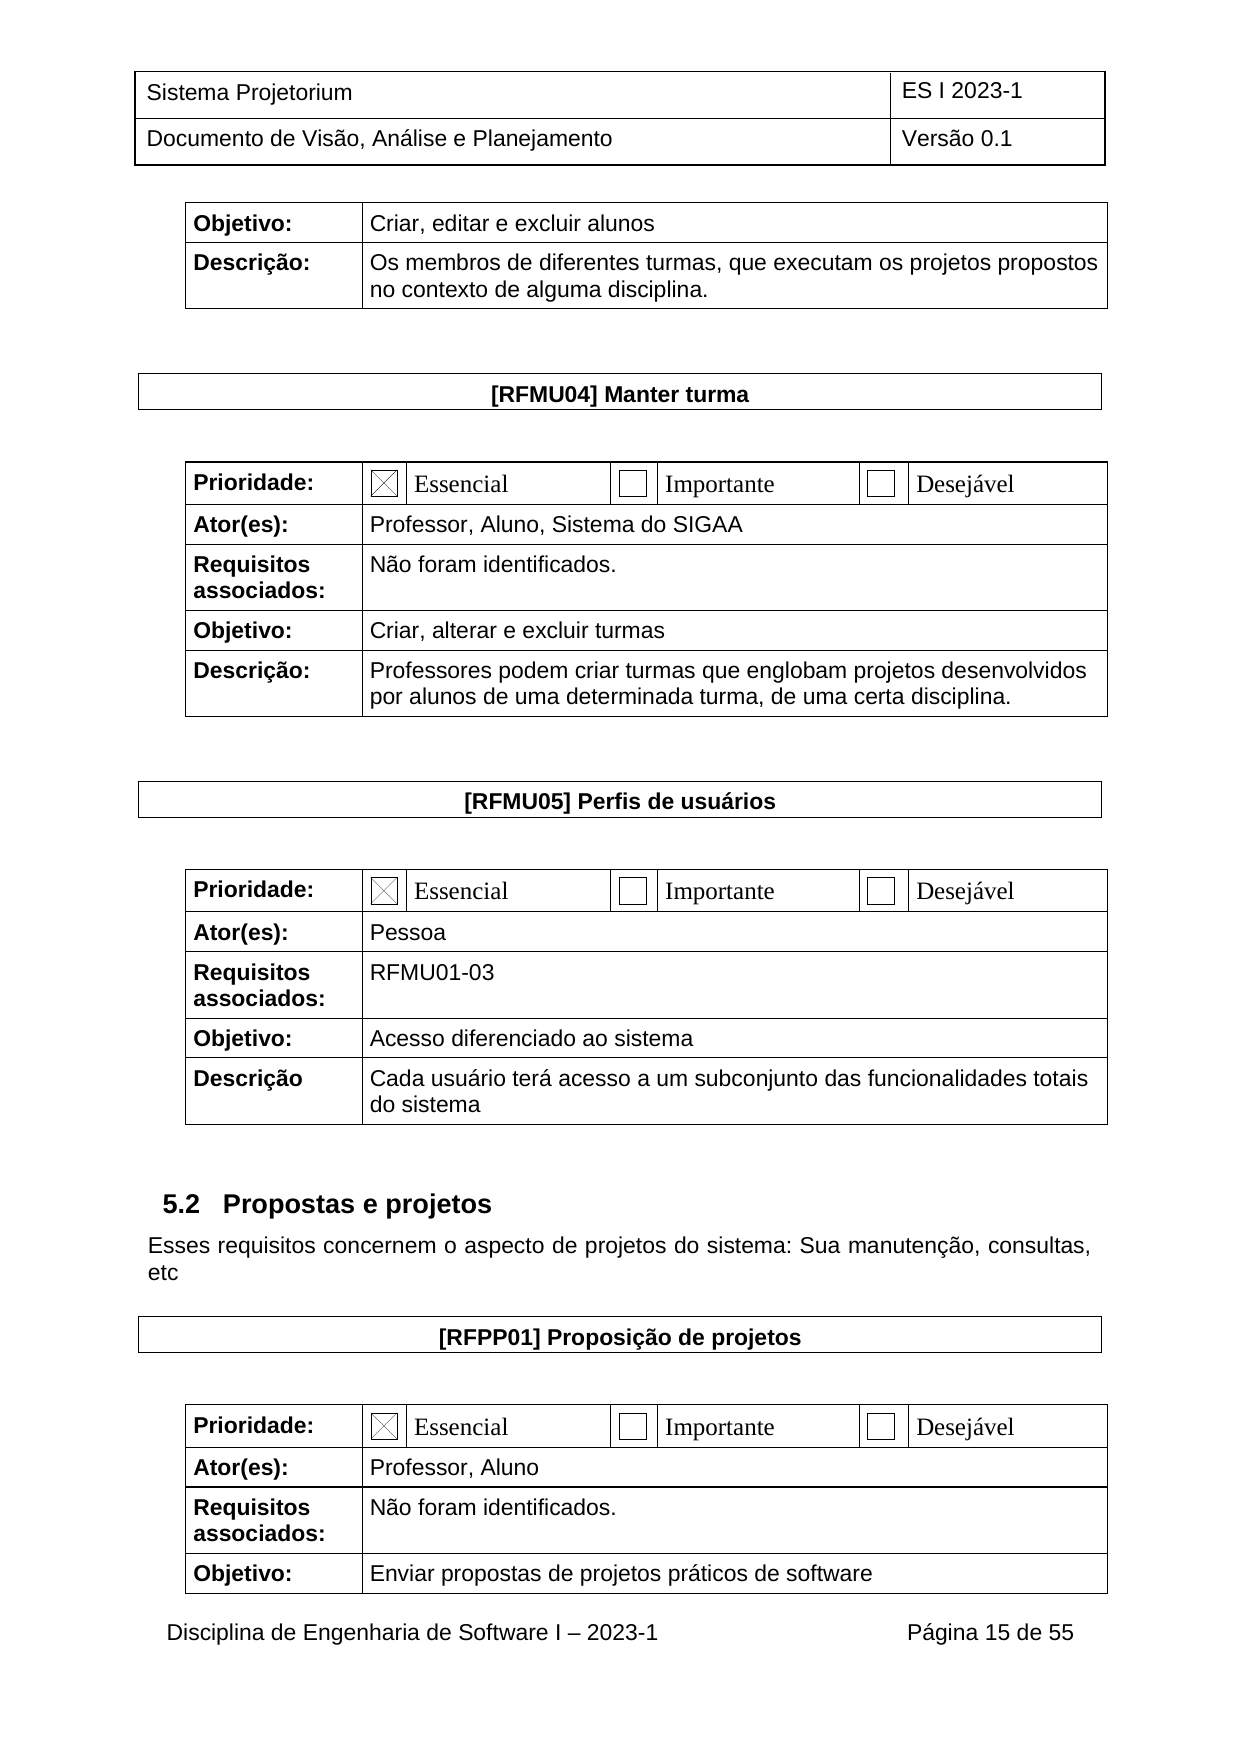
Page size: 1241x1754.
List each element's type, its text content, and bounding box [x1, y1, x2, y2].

table_cell Criar, alterar e excluir turmas [363, 611, 1107, 650]
table_cell Os membros de diferentes turmas, que executam os projetos propostos no contexto de alguma disciplina. [363, 243, 1107, 308]
table_cell Ator(es): [186, 912, 362, 951]
table_cell Ator(es): [186, 505, 362, 543]
table_header Importante [658, 1405, 859, 1447]
table_header [860, 870, 908, 911]
text [RFMU04] Manter turma [139, 374, 1101, 409]
text [RFPP01] Proposição de projetos [139, 1317, 1101, 1352]
table_header Desejável [909, 870, 1107, 911]
table_header Prioridade: [186, 1405, 362, 1447]
table_header Prioridade: [186, 870, 362, 911]
text Esses requisitos concernem o aspecto de projetos do sistema: Sua manutenção, consultas, etc [148, 1232, 1092, 1285]
table_header Prioridade: [186, 463, 362, 504]
subtitle Propostas e projetos [162, 1188, 1092, 1220]
table_cell Não foram identificados. [363, 1488, 1107, 1553]
table_cell Descrição [186, 1058, 362, 1123]
table_cell Professor, Aluno, Sistema do SIGAA [363, 505, 1107, 543]
table_header Essencial [407, 463, 610, 504]
table_header Importante [658, 870, 859, 911]
table_cell Requisitos associados: [186, 545, 362, 610]
table_header [611, 463, 657, 504]
table_cell Descrição: [186, 243, 362, 308]
table_header Importante [658, 463, 859, 504]
table_header [363, 1405, 406, 1447]
table_header Desejável [909, 1405, 1107, 1447]
table_cell Pessoa [363, 912, 1107, 951]
table_cell Acesso diferenciado ao sistema [363, 1019, 1107, 1057]
table_cell Objetivo: [186, 1019, 362, 1057]
table_cell Requisitos associados: [186, 952, 362, 1017]
table_cell Objetivo: [186, 1554, 362, 1593]
table_header [611, 1405, 657, 1447]
table_cell Objetivo: [186, 203, 362, 242]
table_cell Ator(es): [186, 1448, 362, 1486]
table_header Desejável [909, 463, 1107, 504]
table_cell Cada usuário terá acesso a um subconjunto das funcionalidades totais do sistema [363, 1058, 1107, 1123]
table_header [860, 1405, 908, 1447]
table_header [363, 870, 406, 911]
table_header Essencial [407, 1405, 610, 1447]
text [RFMU05] Perfis de usuários [139, 782, 1101, 817]
table_cell Descrição: [186, 651, 362, 716]
table_cell Objetivo: [186, 611, 362, 650]
table_header [611, 870, 657, 911]
table_header [860, 463, 908, 504]
table_cell Criar, editar e excluir alunos [363, 203, 1107, 242]
table_cell Professores podem criar turmas que englobam projetos desenvolvidos por alunos de uma determinada turma, de uma certa disciplina. [363, 651, 1107, 716]
table_cell Requisitos associados: [186, 1488, 362, 1553]
table_cell Professor, Aluno [363, 1448, 1107, 1486]
table_cell Enviar propostas de projetos práticos de software [363, 1554, 1107, 1593]
table_cell Não foram identificados. [363, 545, 1107, 610]
table_header Essencial [407, 870, 610, 911]
table_cell RFMU01-03 [363, 952, 1107, 1017]
table_header [363, 463, 406, 504]
